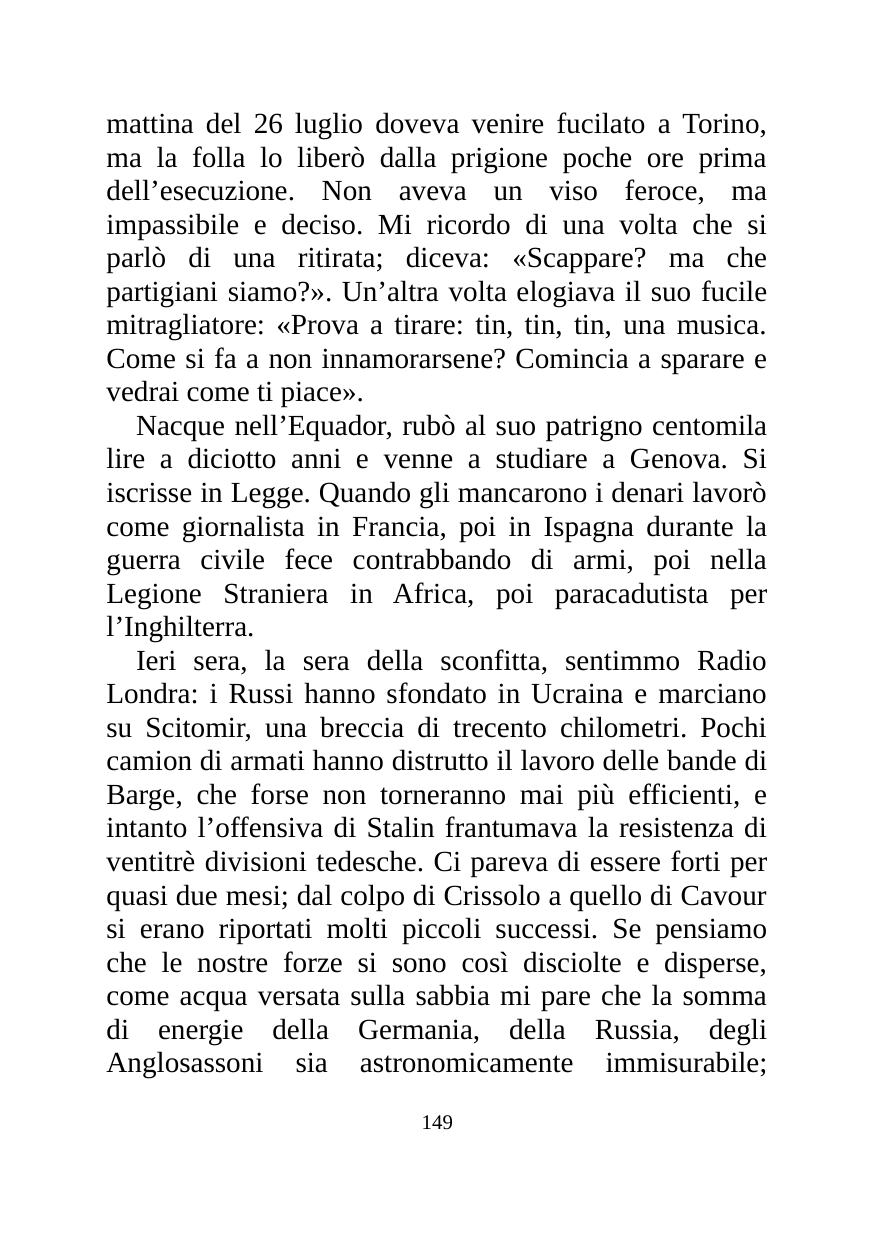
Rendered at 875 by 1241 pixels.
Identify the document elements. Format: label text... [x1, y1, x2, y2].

text Nacque nell’Equador, rubò al suo patrigno centomila lire a diciotto anni e venne a studiare a Genova. Si iscrisse in Legge. Quando gli mancarono i denari lavorò come giornalista in Francia, poi in Ispagna durante la guerra civile fece contrabbando di armi, poi nella Legione Straniera in Africa, poi paracadutista per l’Inghilterra. [106, 408, 768, 643]
text Ieri sera, la sera della sconfitta, sentimmo Radio Londra: i Russi hanno sfondato in Ucraina e marciano su Scitomir, una breccia di trecento chilometri. Pochi camion di armati hanno distrutto il lavoro delle bande di Barge, che forse non torneranno mai più efficienti, e intanto l’offensiva di Stalin frantumava la resistenza di ventitrè divisioni tedesche. Ci pareva di essere forti per quasi due mesi; dal colpo di Crissolo a quello di Cavour si erano riportati molti piccoli successi. Se pensiamo che le nostre forze si sono così disciolte e disperse, come acqua versata sulla sabbia mi pare che la somma di energie della Germania, della Russia, degli Anglosassoni sia astronomicamente immisurabile; [106, 643, 768, 1079]
text mattina del 26 luglio doveva venire fucilato a Torino, ma la folla lo liberò dalla prigione poche ore prima dell’esecuzione. Non aveva un viso feroce, ma impassibile e deciso. Mi ricordo di una volta che si parlò di una ritirata; diceva: «Scappare? ma che partigiani siamo?». Un’altra volta elogiava il suo fucile mitragliatore: «Prova a tirare: tin, tin, tin, una musica. Come si fa a non innamorarsene? Comincia a sparare e vedrai come ti piace». [106, 106, 768, 408]
